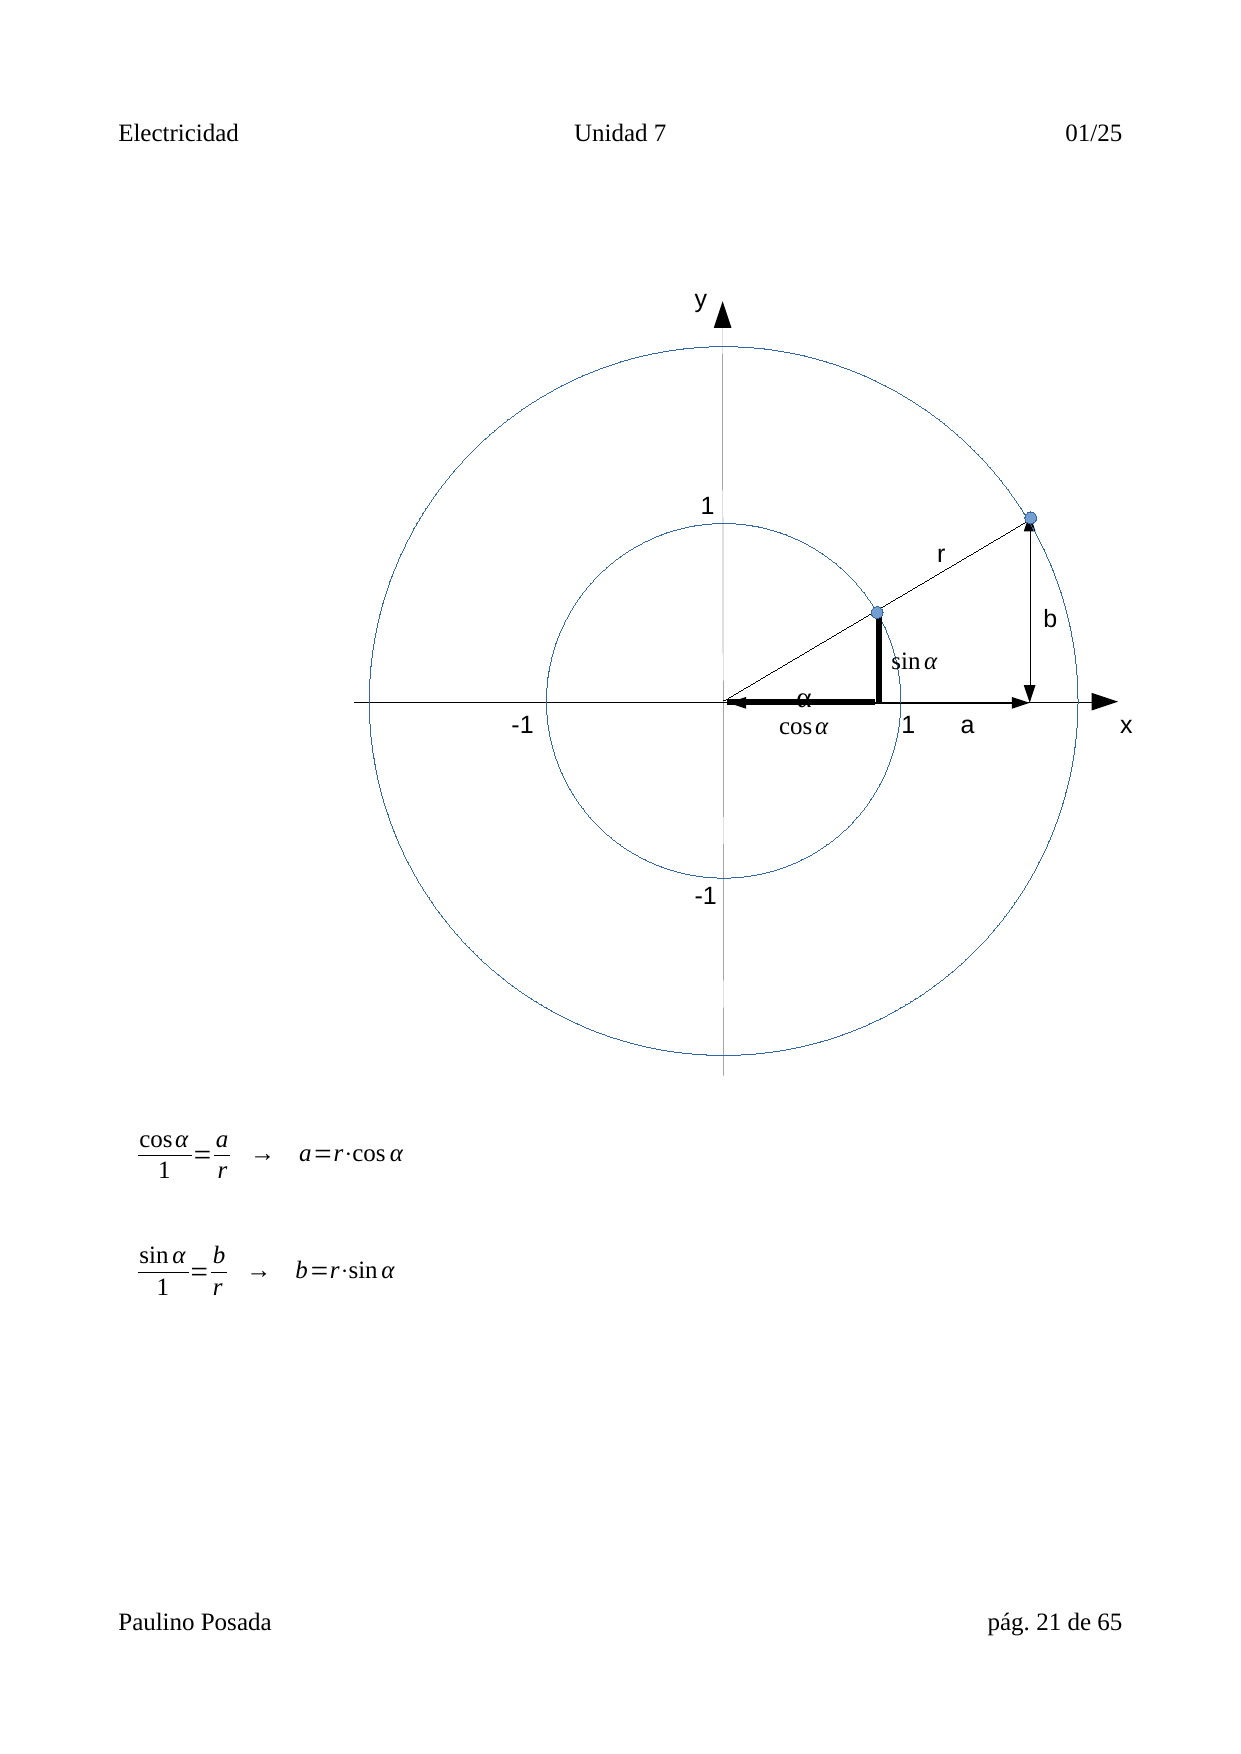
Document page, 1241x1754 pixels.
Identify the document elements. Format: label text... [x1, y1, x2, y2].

text → [118, 1125, 1122, 1184]
text → [118, 1242, 1122, 1301]
